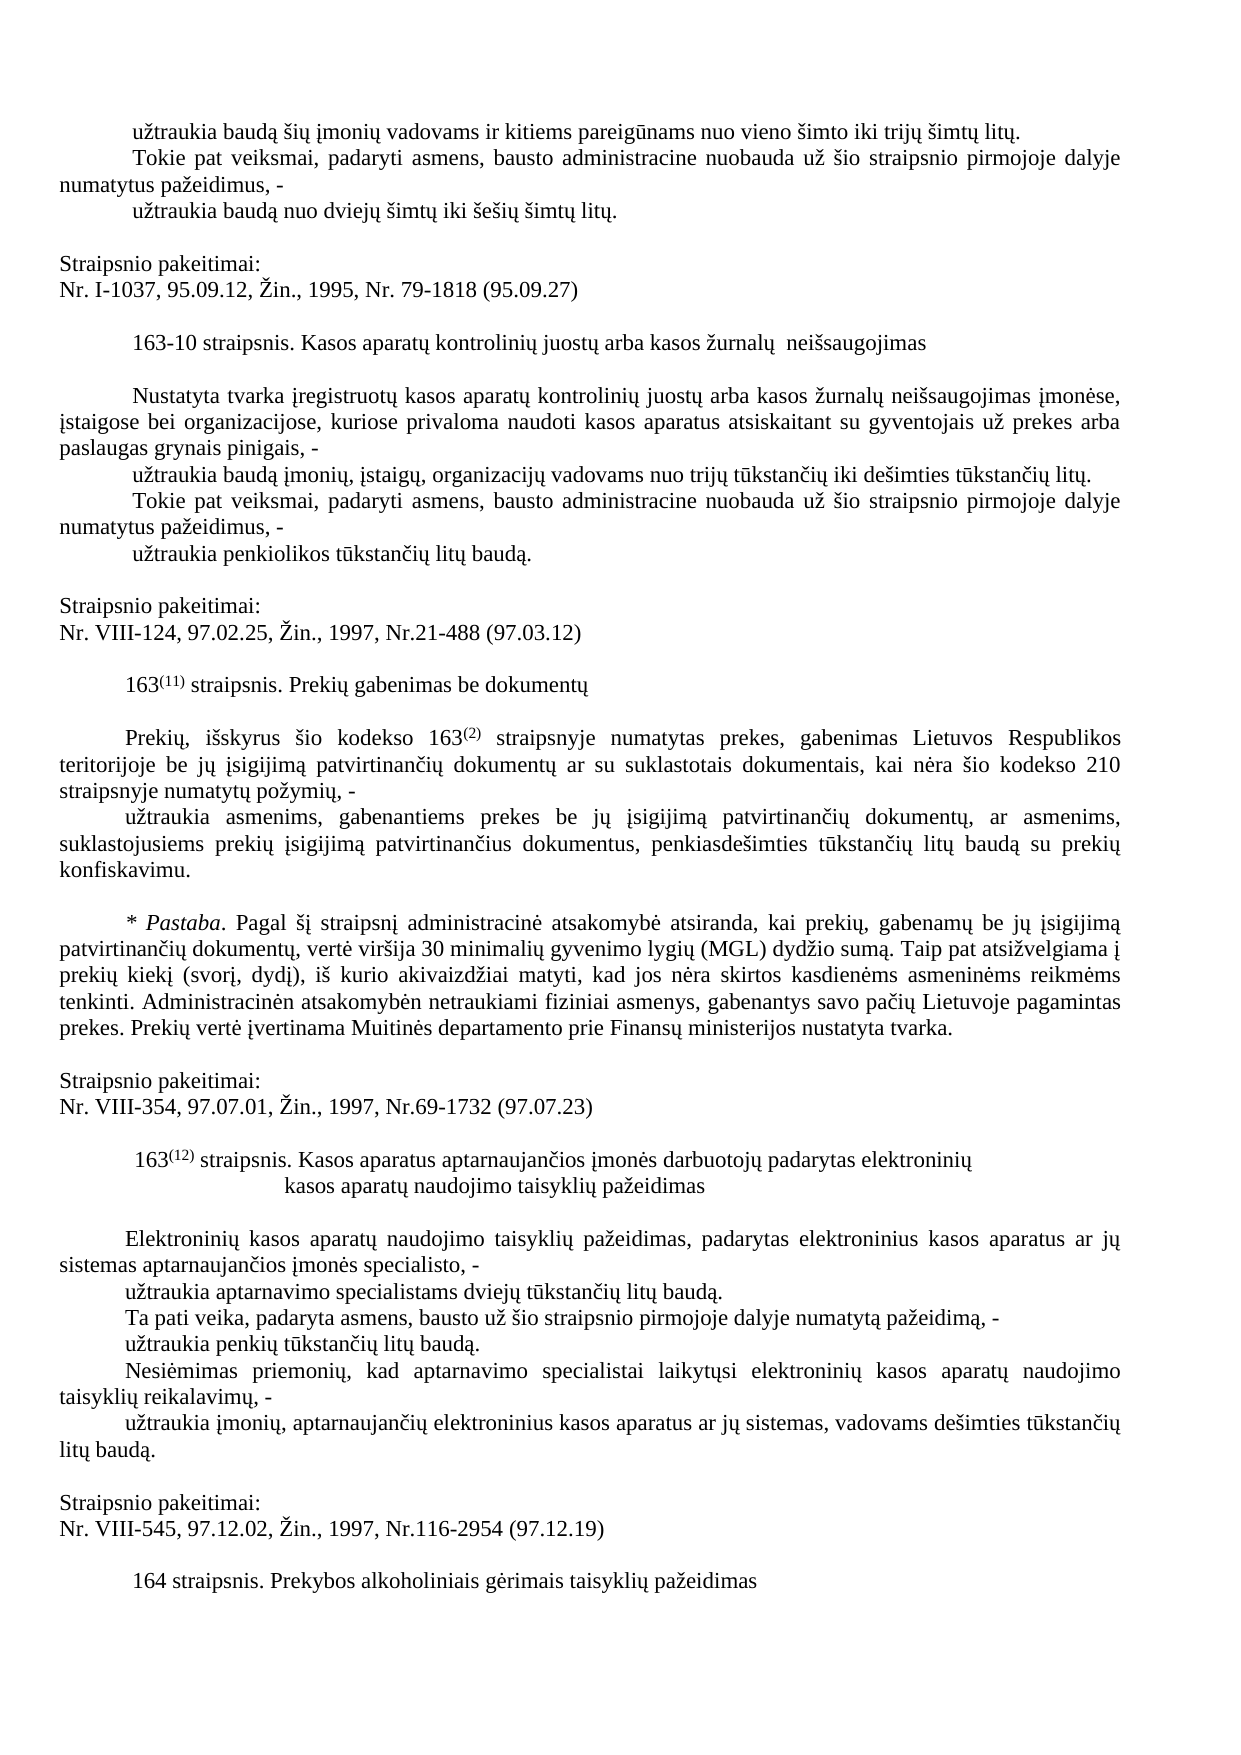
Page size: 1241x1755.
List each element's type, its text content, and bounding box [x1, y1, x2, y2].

text Nesiėmimas priemonių, kad aptarnavimo specialistai laikytųsi elektroninių kasos aparatų naudojimo taisyklių reikalavimų, - [59, 1357, 1122, 1409]
text Nr. I-1037, 95.09.12, Žin., 1995, Nr. 79-1818 (95.09.27) [59, 276, 1122, 303]
text Tokie pat veiksmai, padaryti asmens, bausto administracine nuobauda už šio straipsnio pirmojoje dalyje numatytus pažeidimus, - [59, 487, 1122, 540]
text užtraukia asmenims, gabenantiems prekes be jų įsigijimą patvirtinančių dokumentų, ar asmenims, suklastojusiems prekių įsigijimą patvirtinančius dokumentus, penkiasdešimties tūkstančių litų baudą su prekių konfiskavimu. [59, 803, 1122, 882]
text užtraukia baudą šių įmonių vadovams ir kitiems pareigūnams nuo vieno šimto iki trijų šimtų litų. [59, 118, 1122, 144]
text 164 straipsnis. Prekybos alkoholiniais gėrimais taisyklių pažeidimas [59, 1568, 1122, 1594]
text užtraukia įmonių, aptarnaujančių elektroninius kasos aparatus ar jų sistemas, vadovams dešimties tūkstančių litų baudą. [59, 1409, 1122, 1462]
text užtraukia penkiolikos tūkstančių litų baudą. [59, 540, 1122, 566]
text Straipsnio pakeitimai: [59, 250, 1122, 276]
text užtraukia baudą įmonių, įstaigų, organizacijų vadovams nuo trijų tūkstančių iki dešimties tūkstančių litų. [59, 461, 1122, 487]
text 163(12) straipsnis. Kasos aparatus aptarnaujančios įmonės darbuotojų padarytas elektroninių [134, 1146, 1122, 1172]
text Ta pati veika, padaryta asmens, bausto už šio straipsnio pirmojoje dalyje numatytą pažeidimą, - [59, 1304, 1122, 1330]
text Straipsnio pakeitimai: [59, 592, 1122, 619]
text Elektroninių kasos aparatų naudojimo taisyklių pažeidimas, padarytas elektroninius kasos aparatus ar jų sistemas aptarnaujančios įmonės specialisto, - [59, 1225, 1122, 1278]
text Straipsnio pakeitimai: [59, 1488, 1122, 1515]
text 163(11) straipsnis. Prekių gabenimas be dokumentų [59, 672, 1122, 698]
text 163-10 straipsnis. Kasos aparatų kontrolinių juostų arba kasos žurnalų neišsaugojimas [59, 329, 1122, 355]
text užtraukia aptarnavimo specialistams dviejų tūkstančių litų baudą. [59, 1278, 1122, 1304]
text Nr. VIII-545, 97.12.02, Žin., 1997, Nr.116-2954 (97.12.19) [59, 1515, 1122, 1541]
text Nr. VIII-354, 97.07.01, Žin., 1997, Nr.69-1732 (97.07.23) [59, 1093, 1122, 1119]
text užtraukia penkių tūkstančių litų baudą. [59, 1330, 1122, 1357]
text kasos aparatų naudojimo taisyklių pažeidimas [284, 1172, 1122, 1199]
text Straipsnio pakeitimai: [59, 1067, 1122, 1093]
text * Pastaba. Pagal šį straipsnį administracinė atsakomybė atsiranda, kai prekių, gabenamų be jų įsigijimą patvirtinančių dokumentų, vertė viršija 30 minimalių gyvenimo lygių (MGL) dydžio sumą. Taip pat atsižvelgiama į prekių kiekį (svorį, dydį), iš kurio akivaizdžiai matyti, kad jos nėra skirtos kasdienėms asmeninėms reikmėms tenkinti. Administracinėn atsakomybėn netraukiami fiziniai asmenys, gabenantys savo pačių Lietuvoje pagamintas prekes. Prekių vertė įvertinama Muitinės departamento prie Finansų ministerijos nustatyta tvarka. [59, 909, 1122, 1041]
text Nr. VIII-124, 97.02.25, Žin., 1997, Nr.21-488 (97.03.12) [59, 619, 1122, 645]
text užtraukia baudą nuo dviejų šimtų iki šešių šimtų litų. [59, 197, 1122, 223]
text Prekių, išskyrus šio kodekso 163(2) straipsnyje numatytas prekes, gabenimas Lietuvos Respublikos teritorijoje be jų įsigijimą patvirtinančių dokumentų ar su suklastotais dokumentais, kai nėra šio kodekso 210 straipsnyje numatytų požymių, - [59, 724, 1122, 803]
text Nustatyta tvarka įregistruotų kasos aparatų kontrolinių juostų arba kasos žurnalų neišsaugojimas įmonėse, įstaigose bei organizacijose, kuriose privaloma naudoti kasos aparatus atsiskaitant su gyventojais už prekes arba paslaugas grynais pinigais, - [59, 382, 1122, 461]
text Tokie pat veiksmai, padaryti asmens, bausto administracine nuobauda už šio straipsnio pirmojoje dalyje numatytus pažeidimus, - [59, 144, 1122, 197]
